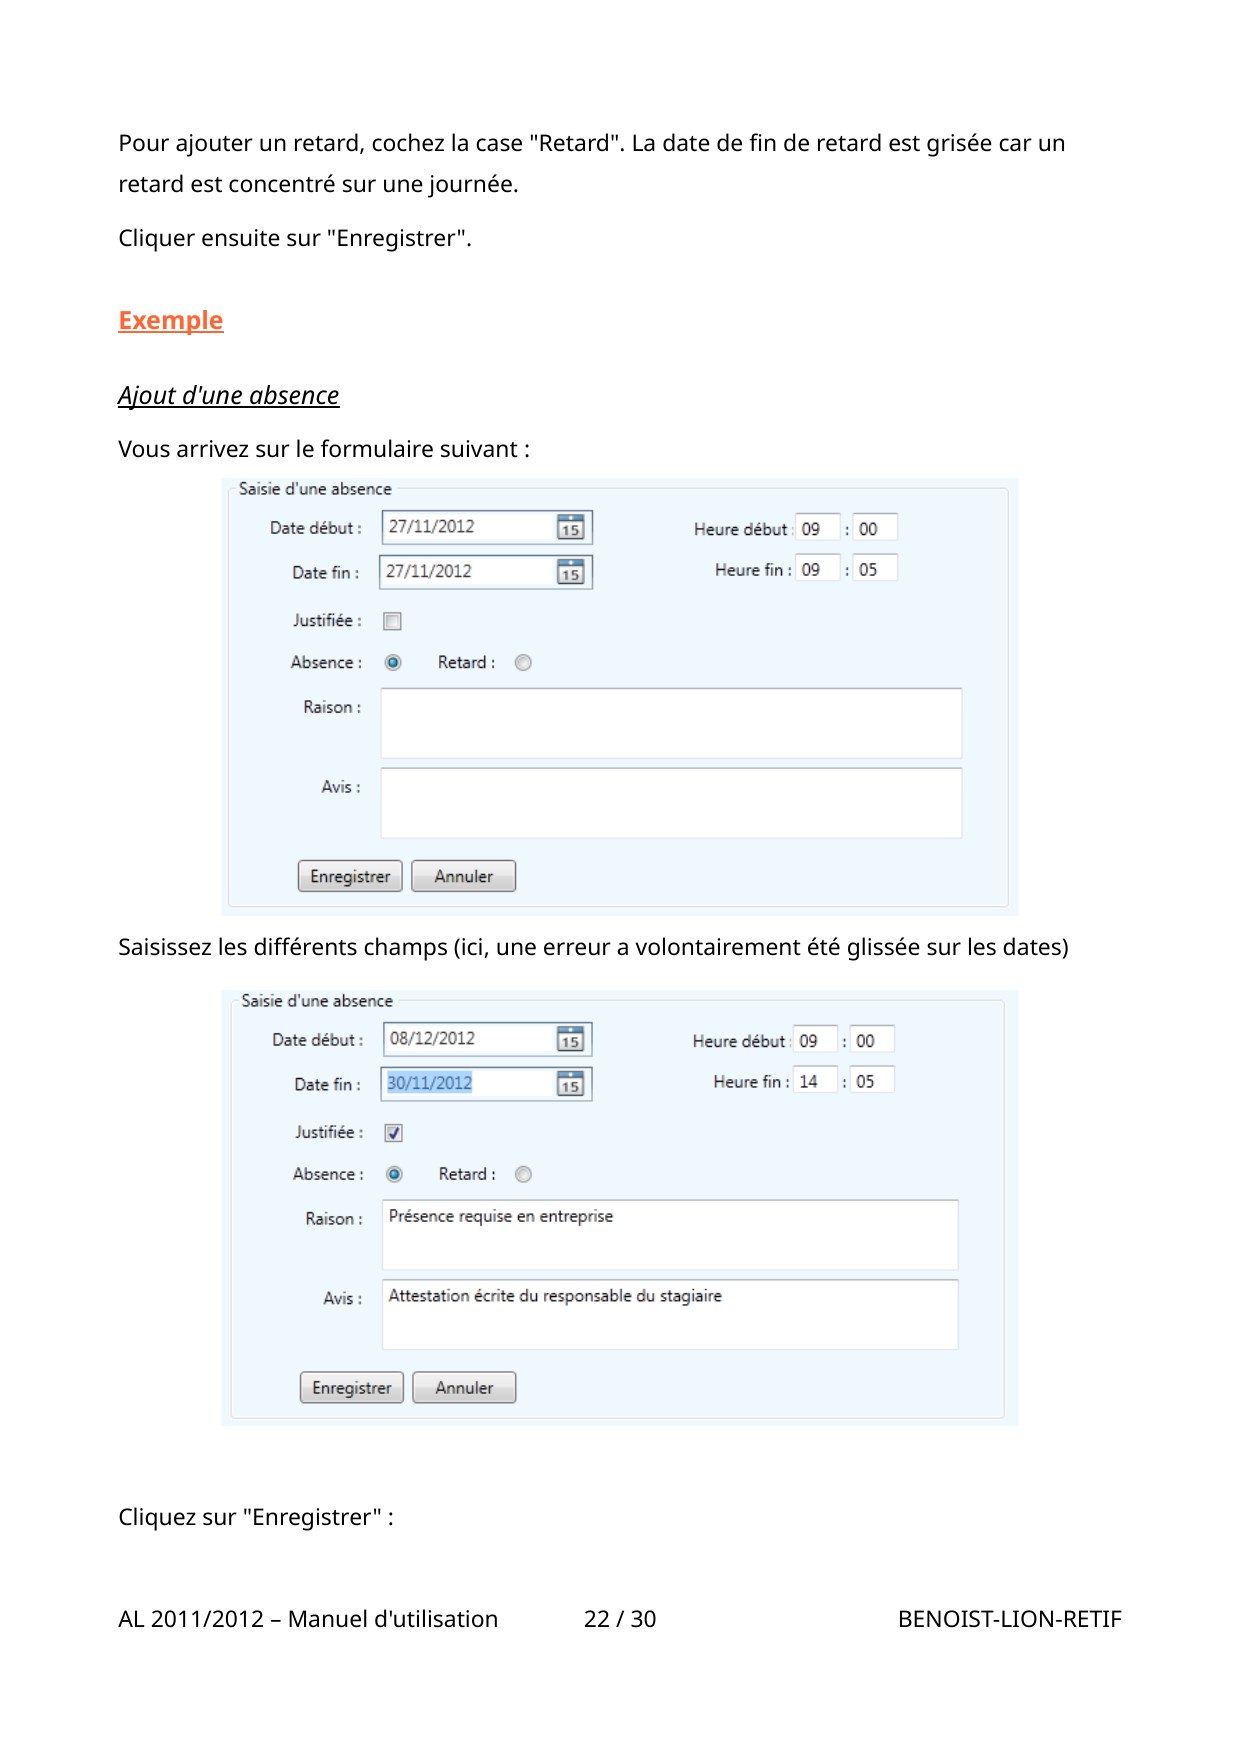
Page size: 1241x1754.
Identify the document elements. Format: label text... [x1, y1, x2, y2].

subtitle Exemple [118, 296, 1122, 338]
text Cliquer ensuite sur "Enregistrer". [118, 213, 1122, 255]
text Pour ajouter un retard, cochez la case "Retard". La date de fin de retard est grisée car un retard est concentré sur une journée. [118, 118, 1122, 201]
picture [221, 990, 1019, 1426]
text Cliquez sur "Enregistrer" : [118, 1500, 1122, 1532]
subtitle Ajout d'une absence [118, 371, 1122, 412]
text Vous arrivez sur le formulaire suivant : [118, 425, 1122, 466]
text Saisissez les différents champs (ici, une erreur a volontairement été glissée sur les dates) [118, 916, 1122, 963]
picture [221, 478, 1019, 916]
